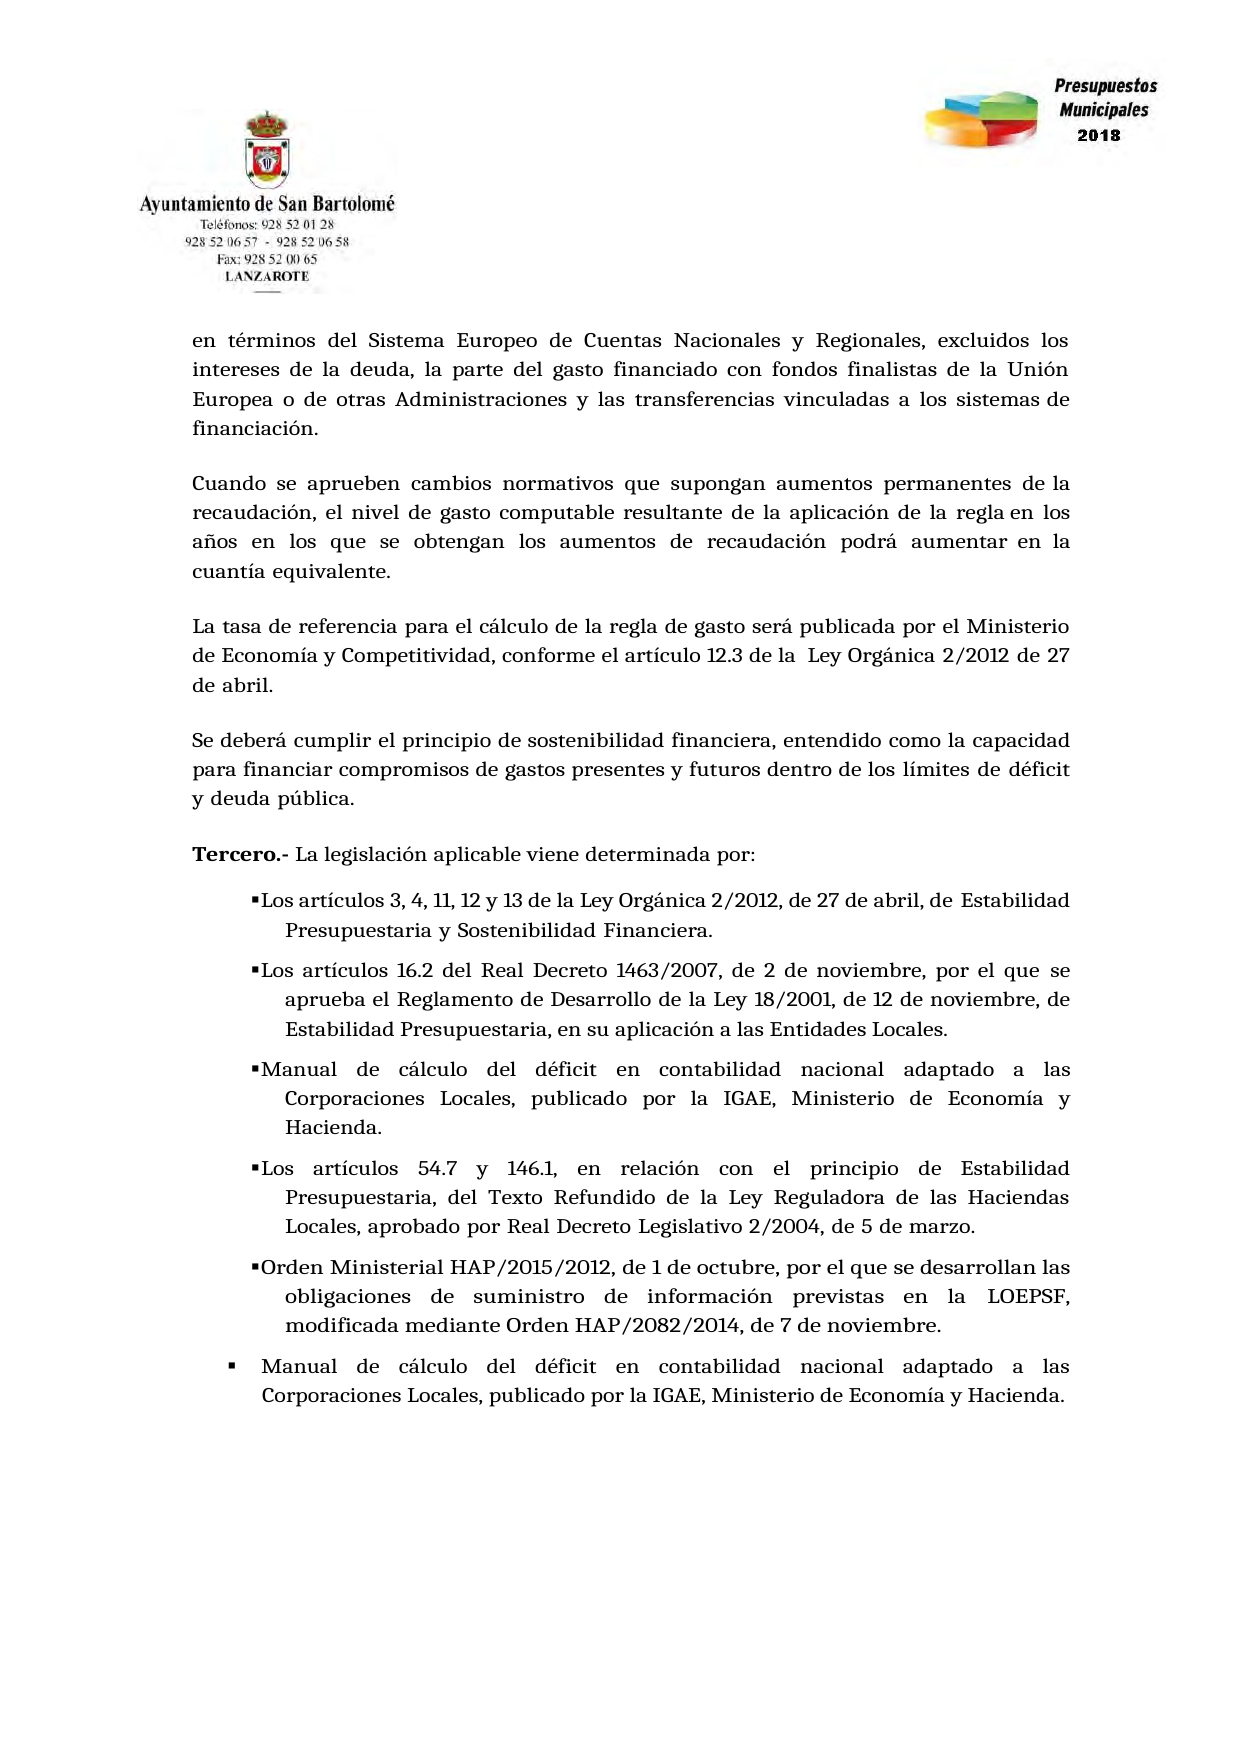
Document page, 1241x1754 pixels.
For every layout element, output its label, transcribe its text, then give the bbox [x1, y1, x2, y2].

list Los artículos 16.2 del Real Decreto 1463/2007, de 2 de noviembre, por el que se aprueba el Reglamento de Desarrollo de la Ley 18/2001, de 12 de noviembre, de Estabilidad Presupuestaria, en su aplicación a las Entidades Locales. [250, 959, 1070, 1041]
text Tercero.- La legislación aplicable viene determinada por: [192, 843, 1088, 867]
list Manual de cálculo del déficit en contabilidad nacional adaptado a las Corporaciones Locales, publicado por la IGAE, Ministerio de Economía y Hacienda. [227, 1354, 1070, 1408]
text Cuando se aprueben cambios normativos que supongan aumentos permanentes de la recaudación, el nivel de gasto computable resultante de la aplicación de la regla en los años en los que se obtengan los aumentos de recaudación podrá aumentar en la cuantía equivalente. [192, 472, 1070, 583]
list Orden Ministerial HAP/2015/2012, de 1 de octubre, por el que se desarrollan las obligaciones de suministro de información previstas en la LOEPSF, modificada mediante Orden HAP/2082/2014, de 7 de noviembre. [250, 1256, 1071, 1338]
list Los artículos 54.7 y 146.1, en relación con el principio de Estabilidad Presupuestaria, del Texto Refundido de la Ley Reguladora de las Haciendas Locales, aprobado por Real Decreto Legislativo 2/2004, de 5 de marzo. [250, 1157, 1070, 1239]
text La tasa de referencia para el cálculo de la regla de gasto será publicada por el Ministerio de Economía y Competitividad, conforme el artículo 12.3 de la Ley Orgánica 2/2012 de 27 de abril. [192, 615, 1070, 697]
list Manual de cálculo del déficit en contabilidad nacional adaptado a las Corporaciones Locales, publicado por la IGAE, Ministerio de Economía y Hacienda. [250, 1058, 1070, 1140]
picture [917, 58, 1166, 167]
text en términos del Sistema Europeo de Cuentas Nacionales y Regionales, excluidos los intereses de la deuda, la parte del gasto financiado con fondos finalistas de la Unión Europea o de otras Administraciones y las transferencias vinculadas a los sistemas de financiación. [192, 329, 1070, 440]
text Se deberá cumplir el principio de sostenibilidad financiera, entendido como la capacidad para financiar compromisos de gastos presentes y futuros dentro de los límites de déficit y deuda pública. [192, 729, 1070, 811]
list Los artículos 3, 4, 11, 12 y 13 de la Ley Orgánica 2/2012, de 27 de abril, de Estabilidad Presupuestaria y Sostenibilidad Financiera. [250, 889, 1070, 942]
picture [137, 109, 398, 294]
